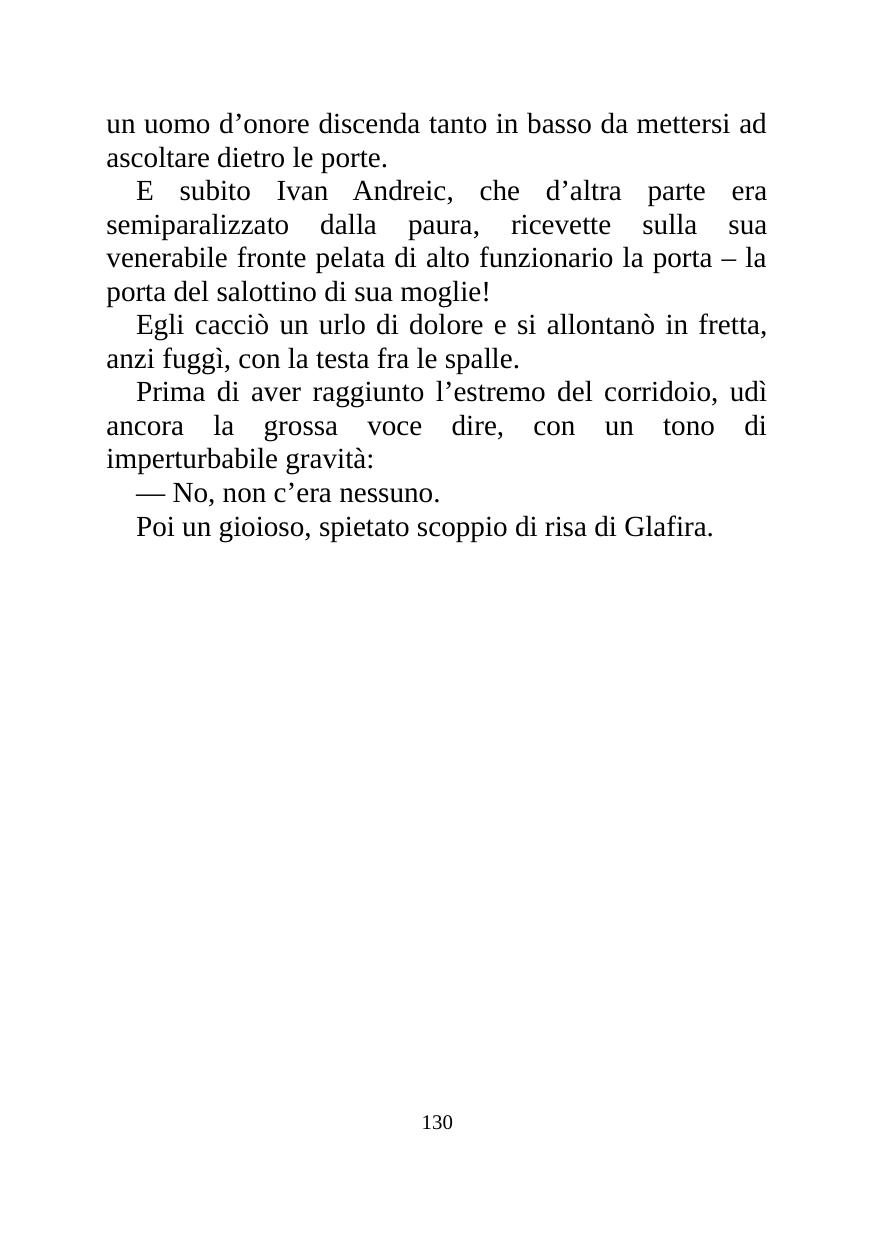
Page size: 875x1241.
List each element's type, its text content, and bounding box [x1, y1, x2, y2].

text — No, non c’era nessuno. [106, 475, 768, 509]
text Poi un gioioso, spietato scoppio di risa di Glafira. [106, 509, 768, 542]
text Egli cacciò un urlo di dolore e si allontanò in fretta, anzi fuggì, con la testa fra le spalle. [106, 307, 768, 374]
text Prima di aver raggiunto l’estremo del corridoio, udì ancora la grossa voce dire, con un tono di imperturbabile gravità: [106, 374, 768, 475]
text un uomo d’onore discenda tanto in basso da mettersi ad ascoltare dietro le porte. [106, 106, 768, 173]
text E subito Ivan Andreic, che d’altra parte era semiparalizzato dalla paura, ricevette sulla sua venerabile fronte pelata di alto funzionario la porta – la porta del salottino di sua moglie! [106, 173, 768, 307]
